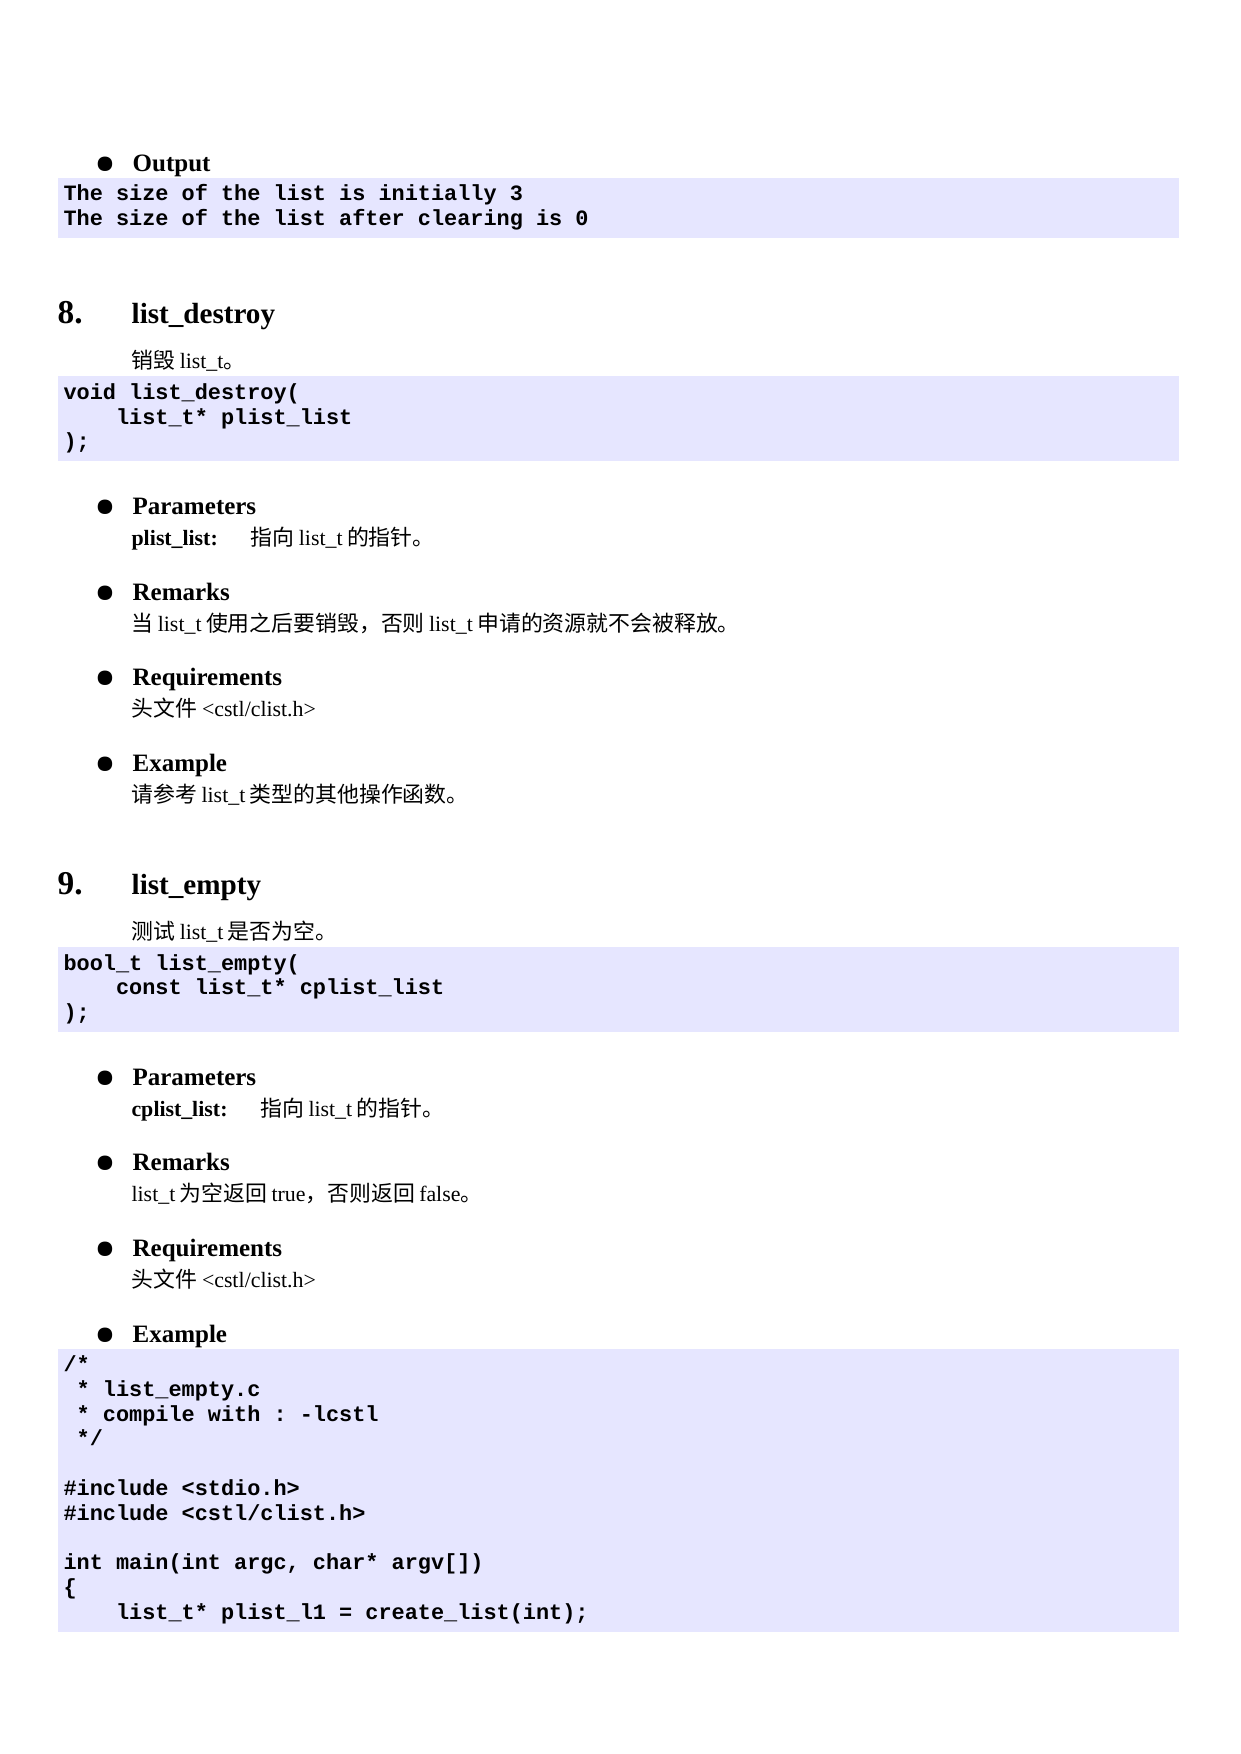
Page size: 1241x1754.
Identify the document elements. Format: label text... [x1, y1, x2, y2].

list Example [95, 748, 1179, 777]
list Remarks [95, 577, 1179, 606]
list Requirements [95, 662, 1179, 691]
table_header /* * list_empty.c * compile with : -lcstl */ #include <stdio.h> #include <cstl/clist.h> int main(int argc, char* argv[]) { list_t* plist_l1 = create_list(int); [58, 1349, 1179, 1632]
subtitle list_destroy [57, 293, 1179, 331]
list Output [95, 148, 1179, 177]
list Parameters [95, 1062, 1179, 1091]
table_header The size of the list is initially 3 The size of the list after clearing is 0 [58, 178, 1179, 238]
text plist_list: 指向list_t的指针。 [57, 520, 1179, 552]
subtitle list_empty [57, 863, 1179, 902]
text 当list_t使用之后要销毁，否则list_t申请的资源就不会被释放。 [57, 606, 1179, 637]
list Requirements [95, 1233, 1179, 1262]
text 头文件 <cstl/clist.h> [57, 691, 1179, 723]
list Example [95, 1319, 1179, 1347]
text 销毁list_t。 [57, 343, 1179, 375]
text list_t为空返回true，否则返回false。 [57, 1176, 1179, 1208]
list Parameters [95, 491, 1179, 520]
table_header bool_t list_empty( const list_t* cplist_list ); [58, 947, 1179, 1032]
text 请参考list_t类型的其他操作函数。 [57, 777, 1179, 808]
list Remarks [95, 1147, 1179, 1176]
text 头文件 <cstl/clist.h> [57, 1262, 1179, 1293]
text 测试list_t是否为空。 [57, 914, 1179, 946]
table_header void list_destroy( list_t* plist_list ); [58, 376, 1179, 461]
text cplist_list: 指向list_t的指针。 [57, 1091, 1179, 1122]
